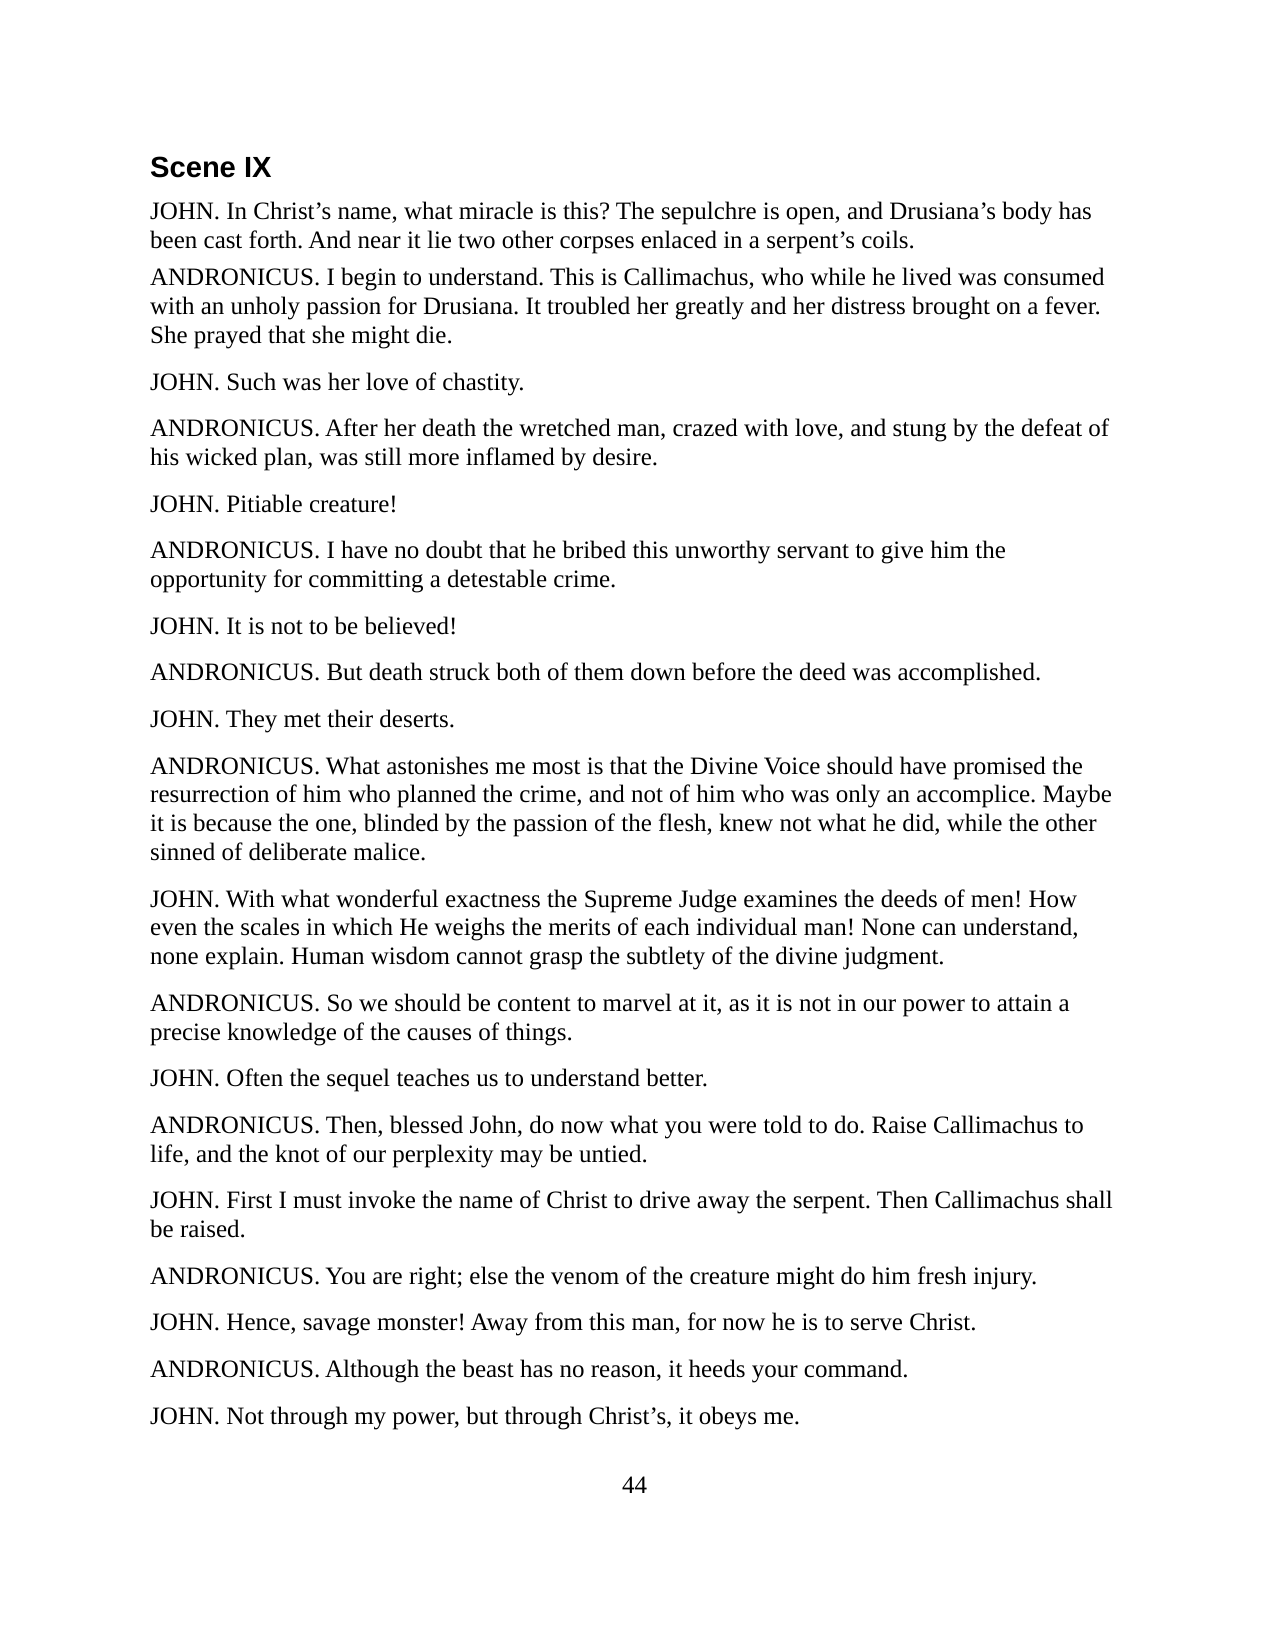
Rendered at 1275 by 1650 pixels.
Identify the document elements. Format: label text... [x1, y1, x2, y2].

text ANDRONICUS. What astonishes me most is that the Divine Voice should have promised the resurrection of him who planned the crime, and not of him who was only an accomplice. Maybe it is because the one, blinded by the passion of the flesh, knew not what he did, while the other sinned of deliberate malice. [150, 751, 1125, 866]
text ANDRONICUS. Then, blessed John, do now what you were told to do. Raise Callimachus to life, and the knot of our perplexity may be untied. [150, 1110, 1125, 1167]
text ANDRONICUS. But death struck both of them down before the deed was accomplished. [150, 657, 1125, 686]
text ANDRONICUS. I begin to understand. This is Callimachus, who while he lived was consumed with an unholy passion for Drusiana. It troubled her greatly and her distress brought on a fever. She prayed that she might die. [150, 262, 1125, 349]
text JOHN. It is not to be believed! [150, 611, 1125, 639]
text JOHN. First I must invoke the name of Christ to drive away the serpent. Then Callimachus shall be raised. [150, 1185, 1125, 1243]
text ANDRONICUS. After her death the wretched man, crazed with love, and stung by the defeat of his wicked plan, was still more inflamed by desire. [150, 413, 1125, 471]
text JOHN. Often the sequel teaches us to understand better. [150, 1063, 1125, 1092]
subtitle Scene IX [150, 150, 1125, 183]
text ANDRONICUS. You are right; else the venom of the creature might do him fresh injury. [150, 1261, 1125, 1289]
text ANDRONICUS. Although the beast has no reason, it heeds your command. [150, 1354, 1125, 1383]
text JOHN. They met their deserts. [150, 704, 1125, 733]
text JOHN. In Christ’s name, what miracle is this? The sepulchre is open, and Drusiana’s body has been cast forth. And near it lie two other corpses enlaced in a serpent’s coils. [150, 196, 1125, 253]
text ANDRONICUS. So we should be content to marvel at it, as it is not in our power to attain a precise knowledge of the causes of things. [150, 988, 1125, 1045]
text JOHN. Not through my power, but through Christ’s, it obeys me. [150, 1401, 1125, 1429]
text JOHN. Hence, savage monster! Away from this man, for now he is to serve Christ. [150, 1307, 1125, 1336]
text JOHN. Pitiable creature! [150, 489, 1125, 517]
text ANDRONICUS. I have no doubt that he bribed this unworthy servant to give him the opportunity for committing a detestable crime. [150, 535, 1125, 593]
text JOHN. Such was her love of chastity. [150, 367, 1125, 395]
text JOHN. With what wonderful exactness the Supreme Judge examines the deeds of men! How even the scales in which He weighs the merits of each individual man! None can understand, none explain. Human wisdom cannot grasp the subtlety of the divine judgment. [150, 884, 1125, 970]
